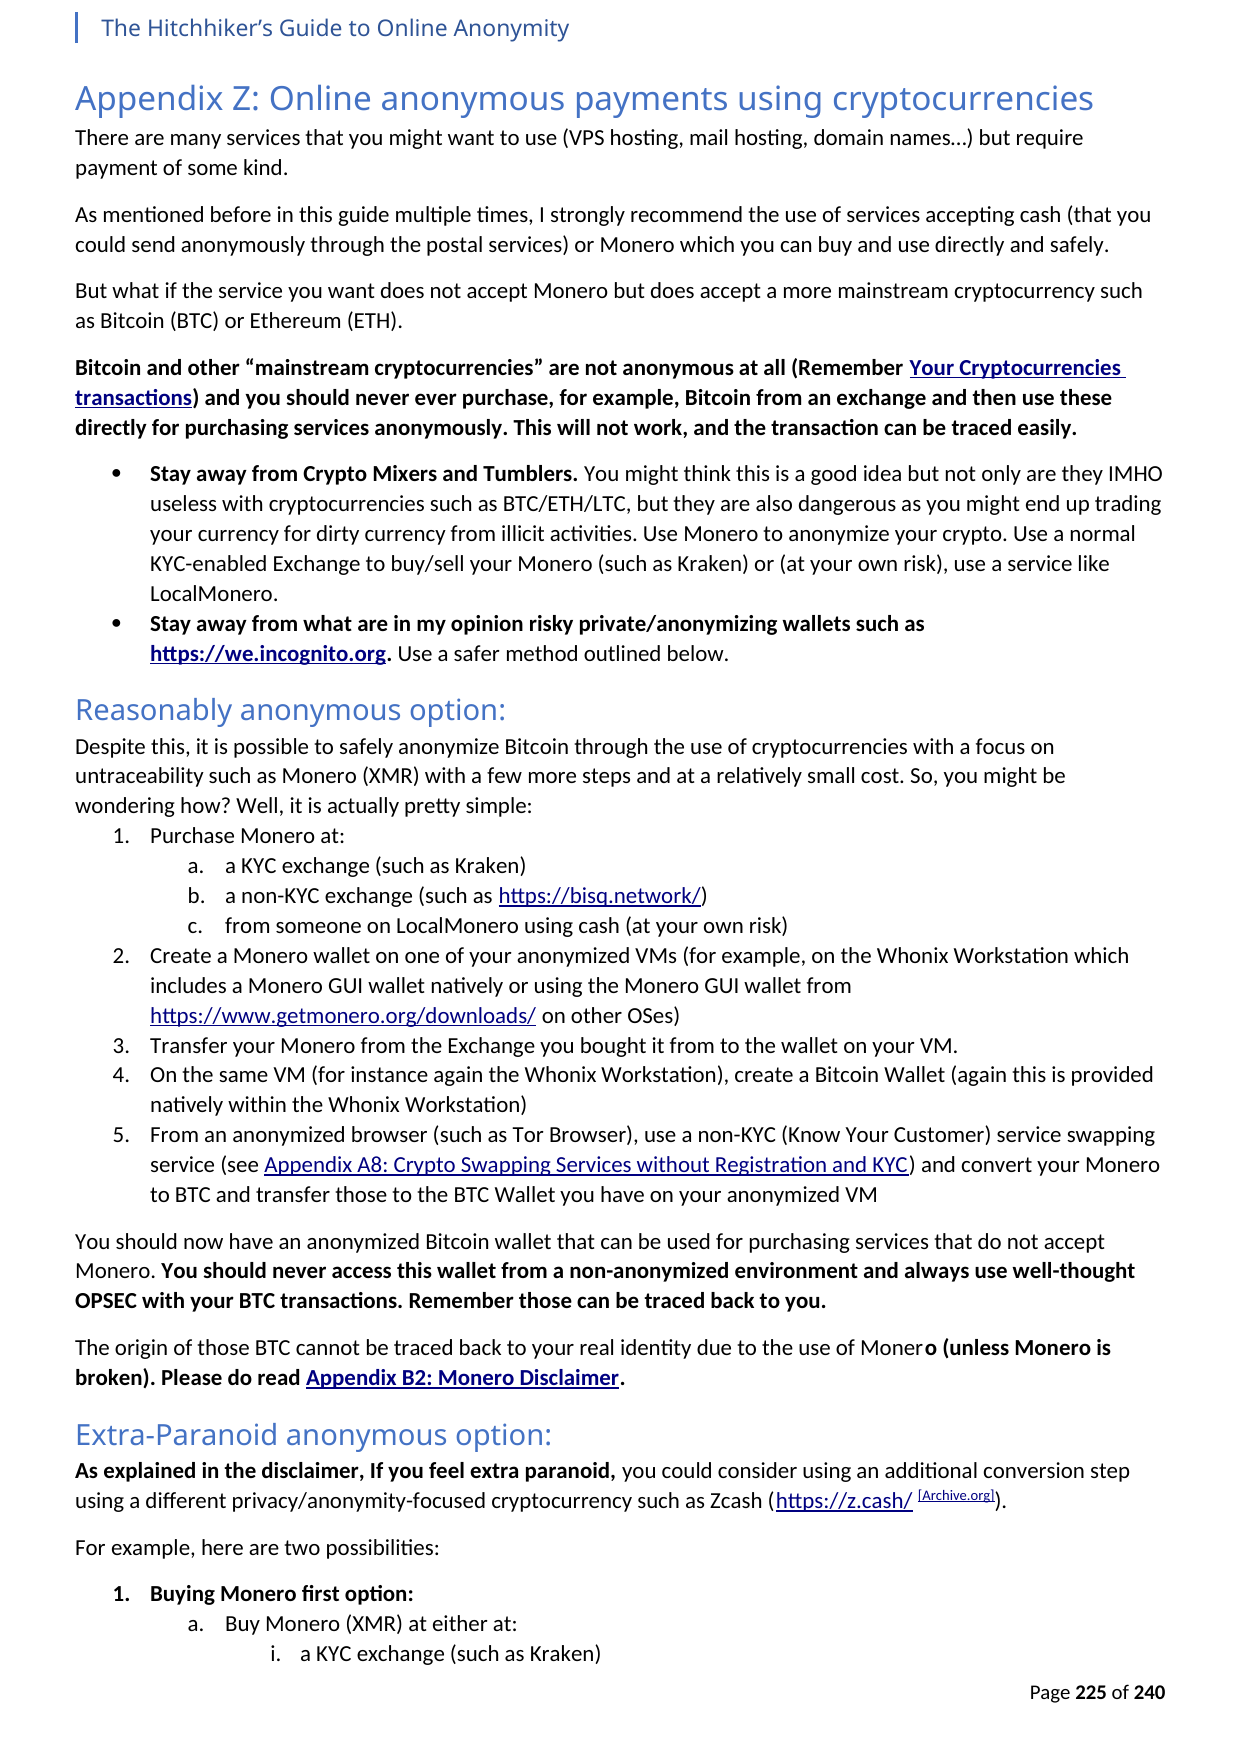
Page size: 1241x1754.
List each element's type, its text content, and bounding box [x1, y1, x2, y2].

list a non-KYC exchange (such as https://bisq.network/) [187, 881, 1165, 909]
list Stay away from what are in my opinion risky private/anonymizing wallets such as https://we.incognito.org. Use a safer method outlined below. [112, 609, 1165, 667]
text Despite this, it is possible to safely anonymize Bitcoin through the use of cryptocurrencies with a focus on untraceability such as Monero (XMR) with a few more steps and at a relatively small cost. So, you might be wondering how? Well, it is actually pretty simple: [75, 732, 1165, 819]
subtitle Extra-Paranoid anonymous option: [75, 1414, 1165, 1453]
list from someone on LocalMonero using cash (at your own risk) [187, 911, 1165, 939]
list a KYC exchange (such as Kraken) [187, 851, 1165, 879]
text There are many services that you might want to use (VPS hosting, mail hosting, domain names…) but require payment of some kind. [75, 123, 1165, 181]
list From an anonymized browser (such as Tor Browser), use a non-KYC (Know Your Customer) service swapping service (see Appendix A8: Crypto Swapping Services without Registration and KYC) and convert your Monero to BTC and transfer those to the BTC Wallet you have on your anonymized VM [112, 1120, 1165, 1208]
subtitle Reasonably anonymous option: [75, 689, 1165, 729]
text For example, here are two possibilities: [75, 1533, 1165, 1561]
text As mentioned before in this guide multiple times, I strongly recommend the use of services accepting cash (that you could send anonymously through the postal services) or Monero which you can buy and use directly and safely. [75, 200, 1165, 258]
list Purchase Monero at: [112, 821, 1165, 849]
list Create a Monero wallet on one of your anonymized VMs (for example, on the Whonix Workstation which includes a Monero GUI wallet natively or using the Monero GUI wallet from https://www.getmonero.org/downloads/ on other OSes) [112, 941, 1165, 1029]
text You should now have an anonymized Bitcoin wallet that can be used for purchasing services that do not accept Monero. You should never access this wallet from a non-anonymized environment and always use well-thought OPSEC with your BTC transactions. Remember those can be traced back to you. [75, 1227, 1165, 1314]
text But what if the service you want does not accept Monero but does accept a more mainstream cryptocurrency such as Bitcoin (BTC) or Ethereum (ETH). [75, 276, 1165, 334]
list Buy Monero (XMR) at either at: [187, 1609, 1165, 1637]
list On the same VM (for instance again the Whonix Workstation), create a Bitcoin Wallet (again this is provided natively within the Whonix Workstation) [112, 1061, 1165, 1118]
text Bitcoin and other “mainstream cryptocurrencies” are not anonymous at all (Remember Your Cryptocurrencies transactions) and you should never ever purchase, for example, Bitcoin from an exchange and then use these directly for purchasing services anonymously. This will not work, and the transaction can be traced easily. [75, 353, 1165, 441]
text The origin of those BTC cannot be traced back to your real identity due to the use of Monero (unless Monero is broken). Please do read Appendix B2: Monero Disclaimer. [75, 1333, 1165, 1391]
list a KYC exchange (such as Kraken) [281, 1639, 1165, 1667]
list Transfer your Monero from the Exchange you bought it from to the wallet on your VM. [112, 1031, 1165, 1059]
text As explained in the disclaimer, If you feel extra paranoid, you could consider using an additional conversion step using a different privacy/anonymity-focused cryptocurrency such as Zcash (https://z.cash/ [Archive.org]). [75, 1456, 1165, 1514]
subtitle Appendix Z: Online anonymous payments using cryptocurrencies [75, 75, 1165, 120]
list Buying Monero first option: [112, 1579, 1165, 1607]
list Stay away from Crypto Mixers and Tumblers. You might think this is a good idea but not only are they IMHO useless with cryptocurrencies such as BTC/ETH/LTC, but they are also dangerous as you might end up trading your currency for dirty currency from illicit activities. Use Monero to anonymize your crypto. Use a normal KYC-enabled Exchange to buy/sell your Monero (such as Kraken) or (at your own risk), use a service like LocalMonero. [112, 459, 1165, 607]
